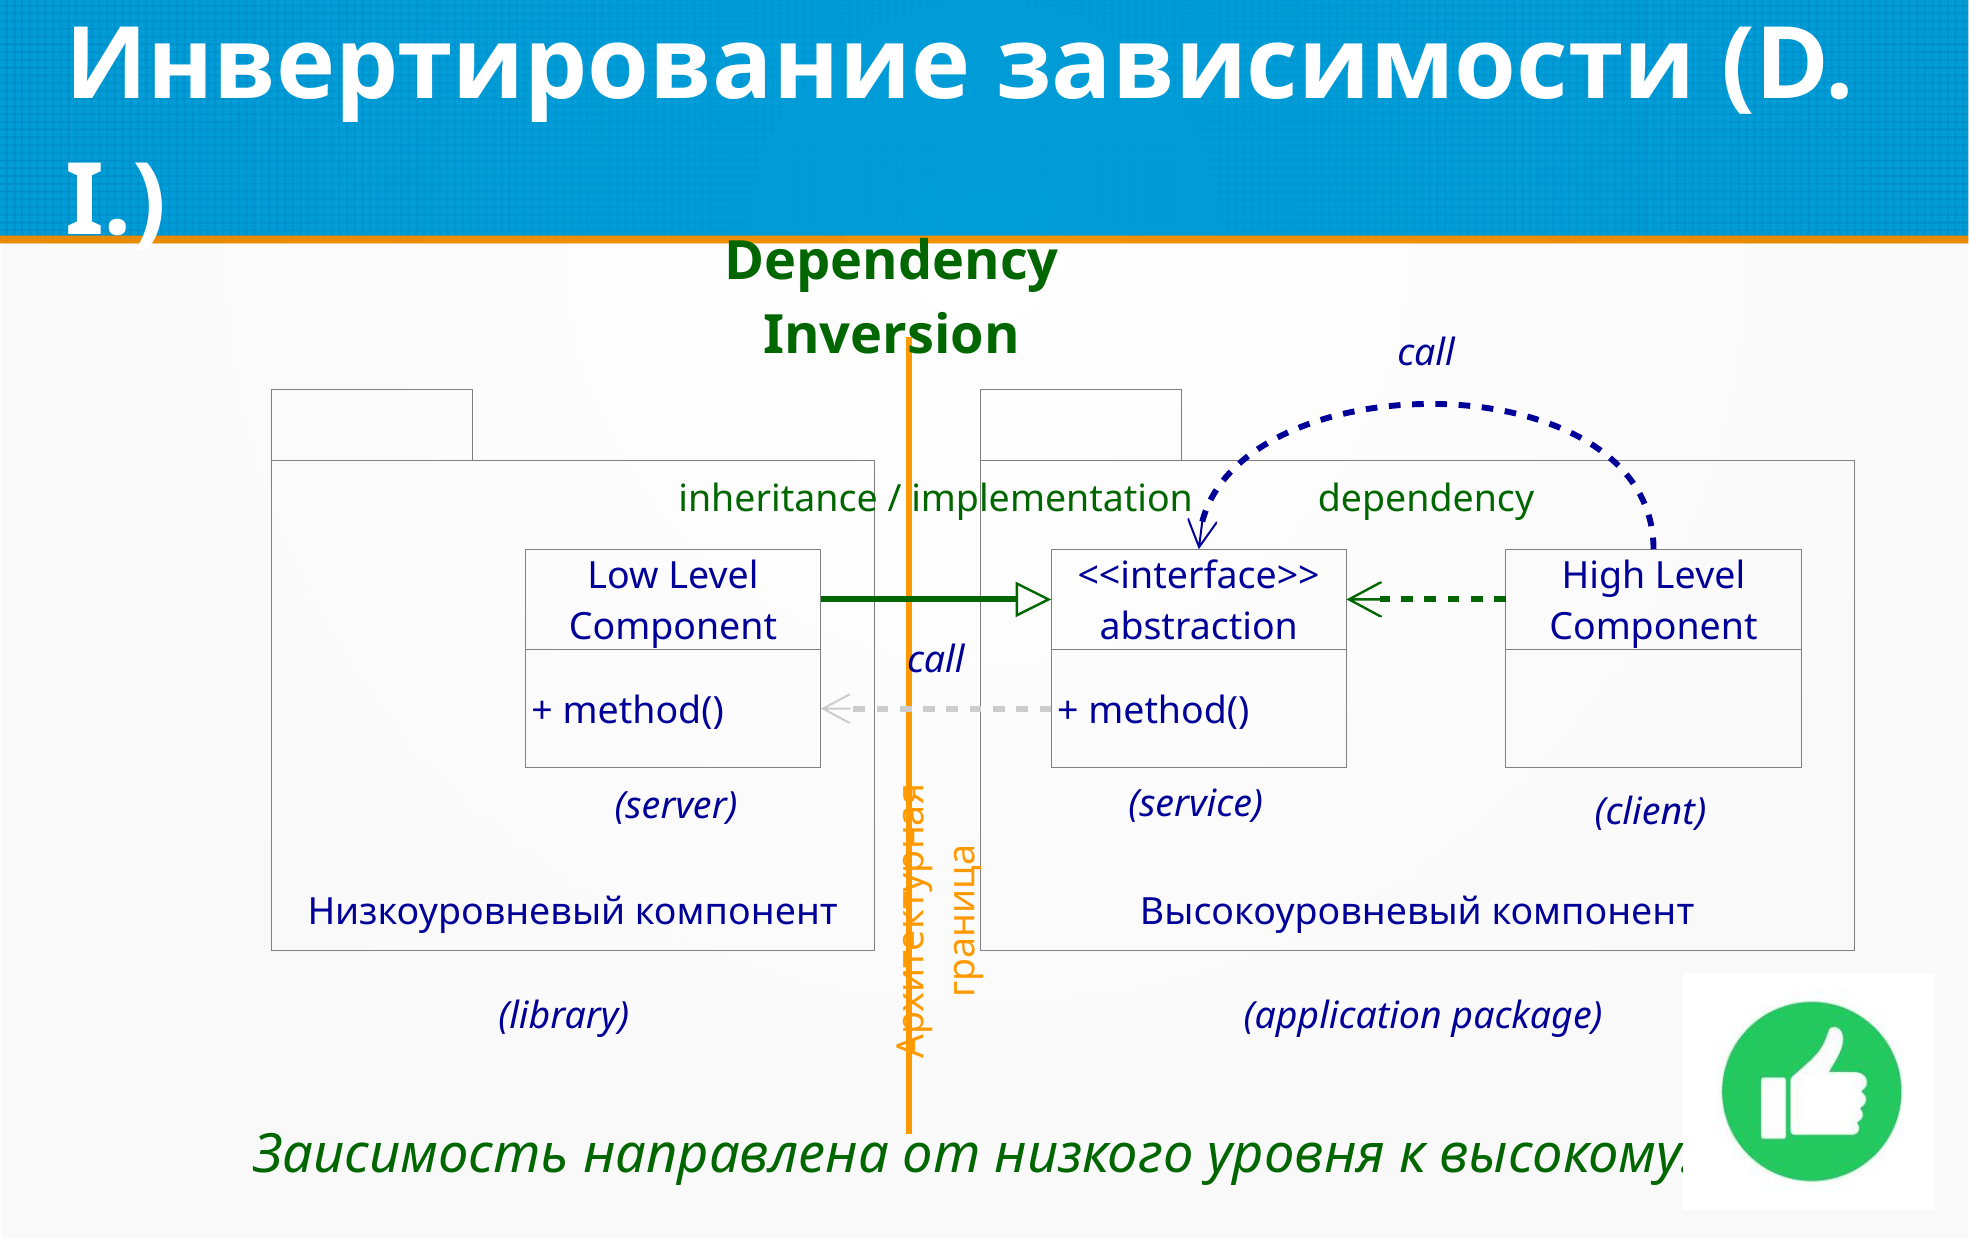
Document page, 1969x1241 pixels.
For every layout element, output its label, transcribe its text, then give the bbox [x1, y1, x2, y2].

text_box Архитектурная граница [878, 696, 990, 1109]
text_box (library) [419, 983, 709, 1046]
text_box (service) [1051, 771, 1341, 833]
text_box <<interface>> abstraction [1051, 549, 1347, 649]
text_box Высокоуровневый компонент [980, 460, 1855, 951]
text_box Low Level Component [525, 549, 821, 649]
text_box (application package) [1157, 983, 1683, 1046]
text_box + method() [525, 649, 821, 768]
text_box Инвертирование зависимости (D. I.) [59, 55, 1902, 200]
text_box Заисимость направлена от низкого уровня к высокому. [94, 1109, 1683, 1193]
text_box Dependency Inversion [596, 253, 1188, 338]
picture [0, 235, 1969, 1241]
text_box Высокоуровневый компонент [1019, 587, 1044, 612]
text_box + method() [1051, 649, 1347, 768]
text_box Низкоуровневый компонент [271, 460, 875, 951]
text_box (client) [1505, 779, 1796, 841]
text_box (server) [531, 773, 821, 836]
text_box High Level Component [1505, 549, 1802, 649]
